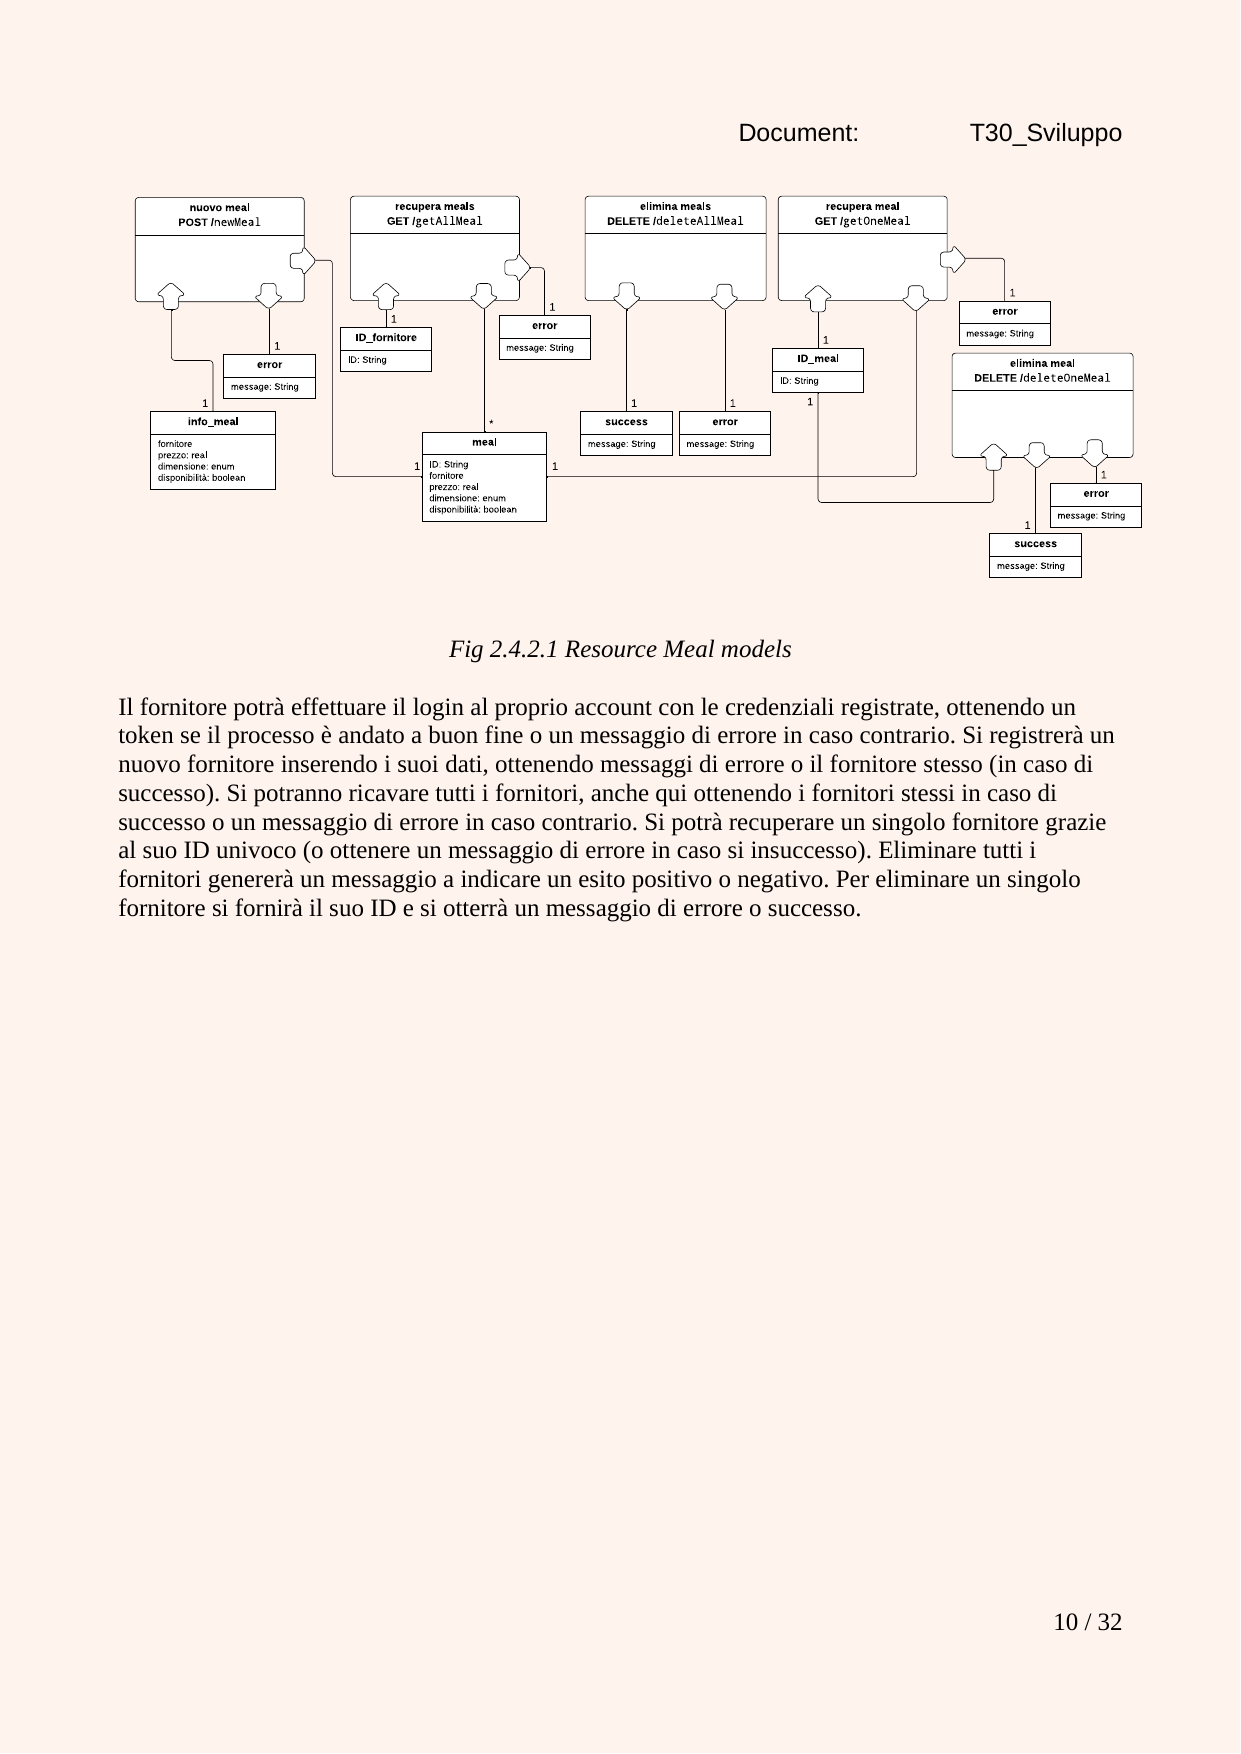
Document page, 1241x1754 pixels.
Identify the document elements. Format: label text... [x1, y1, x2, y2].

text Fig 2.4.2.1 Resource Meal models [118, 634, 1122, 663]
text Il fornitore potrà effettuare il login al proprio account con le credenziali registrate, ottenendo un token se il processo è andato a buon fine o un messaggio di errore in caso contrario. Si registrerà un nuovo fornitore inserendo i suoi dati, ottenendo messaggi di errore o il fornitore stesso (in caso di successo). Si potranno ricavare tutti i fornitori, anche qui ottenendo i fornitori stessi in caso di successo o un messaggio di errore in caso contrario. Si potrà recuperare un singolo fornitore grazie al suo ID univoco (o ottenere un messaggio di errore in caso si insuccesso). Eliminare tutti i fornitori genererà un messaggio a indicare un esito positivo o negativo. Per eliminare un singolo fornitore si fornirà il suo ID e si otterrà un messaggio di errore o successo. [118, 692, 1122, 922]
